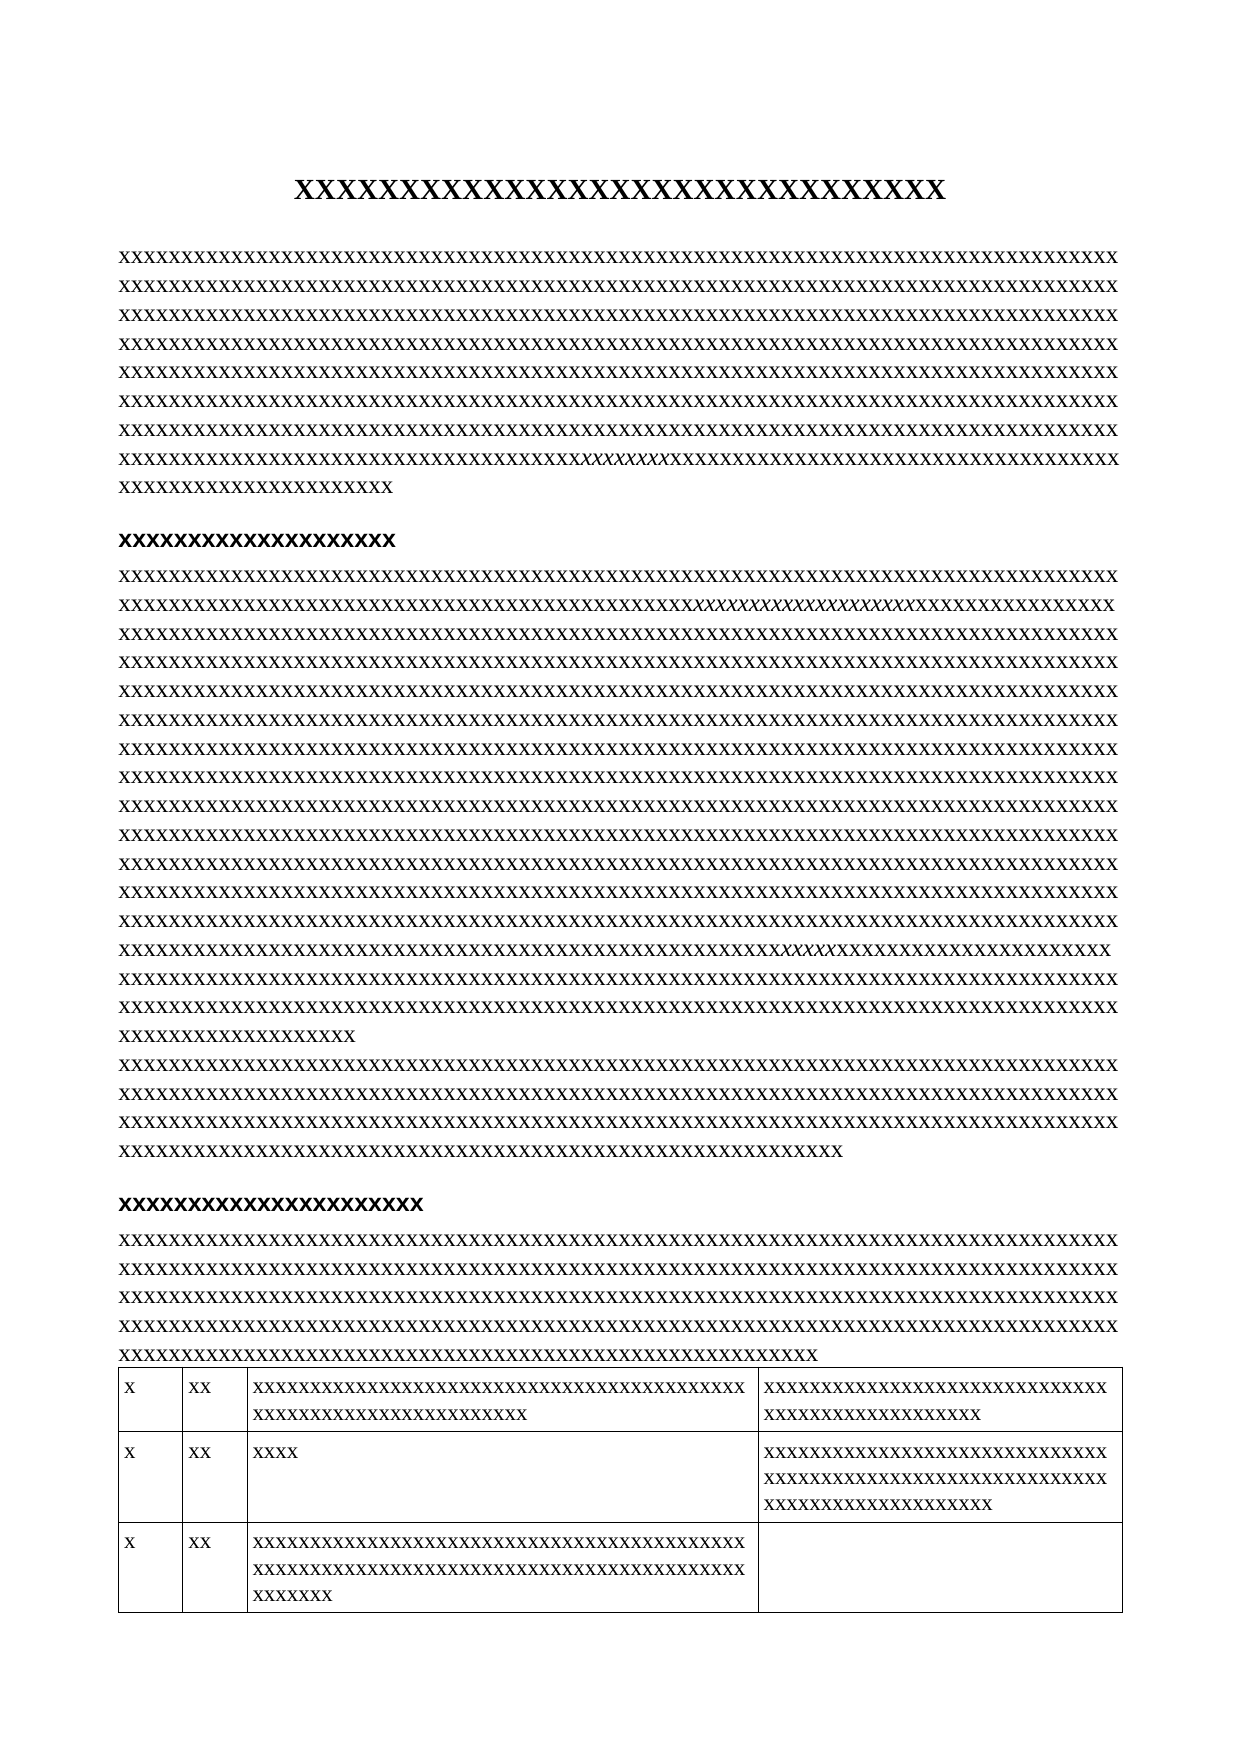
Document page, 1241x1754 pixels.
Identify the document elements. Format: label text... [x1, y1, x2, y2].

text xxxxxxxxxxxxxxxxxxxxxxxxxxxxxxxxxxxxxxxxxxxxxxxxxxxxxxxxxxxxxxxxxxxxxxxxxxxxxxxxxxxxxxxxxxxxxxxxxxxxxxxxxxxxxxxxxxxxxxxxxxxxxxxxxxxxxxxxxxxxxxxxxxxxxxxxxxxxxxxxxxxxxxxxxxxxxxxxxxxxxxxxxxxxxxxxxxxxxxxxxxxxxxxxxxxxxxxxxxxxxxxxxxxxxxxxxxxxxxxxxxxxxxxxxxxxxxxxxxxxxxxxxxxxxxxxxxxxxxxxxxxxxxxxxxxxxxxxxxxxxxxxxxxxxxxxxxxxxxxxxxxxxxxxxxxxxxxxxxxxxxxxxxxxxxxxxxxxxxxxxxxxxxxxxxxxxxxxxxxxxxxxxxxxxxxxxxxxxxxxxxxxxxxxxxxxxxxxxxxxxxxxxxxxxxxxxxxxxxxxxxxxxxxxxxxxxxxxxxxxxxxxxxxxxxxxxxxxxxxxxxxxxxxxxxxxxxxxxxxxxxxxxxxxxxxxxxxxxxxxxxxxxxxxxxxxxxxxxxxxxxxxxxxxxxxxxxxxxxxxxxxxxxxxxxxxxxxxxxxxxxxxxxxxxxxxxxxxxxxxxxxxxxxxxxxxxxxxxxxxxxxxxxxxxxxxxxxxxxxxxxxxxxxxxxxxxxxxxxxxxxxxxxxxxxxxxxxxxxxxxxxxxxxxxxxxxxxxxxxxxxxxxxxxxxxxxxxxxxxxxxxxxxxxxxxxxxxxxxxxxxxxxxxxxxxxxxxxxxxxxxxxxxxxxxxxxxxxxxxxxxxxxxxxxxxxxxxxxxxxxxxxxxxxxxxxxxxxxxxxxxxxxxxxxxxxxxxxxxxxxxxxxxxxxxxxxxxxxxxxxxxxxxxxxxxxxxxxxxxxxxxxxxxxxxxxxxxxxxxxxxxxxxxxxxxxxxxxxxxxxxxxxxxxxxxxxxxxxxxxxxxxxxxxxxxxxxxxxxxxxxxxxxxxxxxxxxxxxxxxxxxxxxxxxxxxxxxxxxxxxxxxxxxxxxxxxxxxxxxxxxxxxxxxxxxxxxxxxxxxxxxxxxxxxxxxxxxxxxxxxxxxxxxxxxxxxxxxxxxxxxxxxxxxxxxxxxxxxxxxxxxxxxxxxxxxxxxxxxxxxxxxxxxxxxxxxxxxxxxxxxxxxxxxxxxxxxxxxxxxxxxxxxxxxxxxxxxxxxxxxxxxxxxxxxxxxxxxxxxxxxxxxxxxxxxxxxxxxxxxxxxxxxxxxxxxxxxxxxxxxxxxxxxxxxxxxxxxxxxxxxxxxxxxxxxxxxxxxxxxxxxxxxxxxxxxxxxxxxxxx [118, 559, 1122, 1048]
table_cell xxxxxxxxxxxxxxxxxxxxxxxxxxxxxxxxxxxxxxxxxxxxxxxxxxxxxxxxxxxxxxxxxxxxxxxxxxxxxxxx [759, 1432, 1122, 1522]
table_header xxxxxxxxxxxxxxxxxxxxxxxxxxxxxxxxxxxxxxxxxxxxxxxxx [759, 1368, 1122, 1431]
table_cell [759, 1523, 1122, 1612]
table_cell x [119, 1432, 182, 1522]
table_header xxxxxxxxxxxxxxxxxxxxxxxxxxxxxxxxxxxxxxxxxxxxxxxxxxxxxxxxxxxxxxxxxxx [248, 1368, 758, 1431]
subtitle xxxxxxxxxxxxxxxxxxxxxx [118, 1188, 1122, 1217]
table_cell xxxx [248, 1432, 758, 1522]
subtitle xxxxxxxxxxxxxxxxxxxxxxxxxxxxxxx [118, 172, 1122, 205]
table_cell xx [183, 1523, 247, 1612]
text xxxxxxxxxxxxxxxxxxxxxxxxxxxxxxxxxxxxxxxxxxxxxxxxxxxxxxxxxxxxxxxxxxxxxxxxxxxxxxxxxxxxxxxxxxxxxxxxxxxxxxxxxxxxxxxxxxxxxxxxxxxxxxxxxxxxxxxxxxxxxxxxxxxxxxxxxxxxxxxxxxxxxxxxxxxxxxxxxxxxxxxxxxxxxxxxxxxxxxxxxxxxxxxxxxxxxxxxxxxxxxxxxxxxxxxxxxxxxxxxxxxxxxxxxxxxxxxxxxxxxxxxxxxxxxxxxxxxxxxxxxxxxxxxxxxxxxxxxxxxxxxxxxxxxxxxxxxxxxxxxxxxxxxxxxxxxxxxxxxxxxxxxxxxxxxxxxxxxxxxxxxxxxxxxxxxxxxx [118, 1223, 1122, 1367]
table_cell x [119, 1523, 182, 1612]
table_cell xx [183, 1432, 247, 1522]
table_cell xxxxxxxxxxxxxxxxxxxxxxxxxxxxxxxxxxxxxxxxxxxxxxxxxxxxxxxxxxxxxxxxxxxxxxxxxxxxxxxxxxxxxxxxxxxxx [248, 1523, 758, 1612]
text xxxxxxxxxxxxxxxxxxxxxxxxxxxxxxxxxxxxxxxxxxxxxxxxxxxxxxxxxxxxxxxxxxxxxxxxxxxxxxxxxxxxxxxxxxxxxxxxxxxxxxxxxxxxxxxxxxxxxxxxxxxxxxxxxxxxxxxxxxxxxxxxxxxxxxxxxxxxxxxxxxxxxxxxxxxxxxxxxxxxxxxxxxxxxxxxxxxxxxxxxxxxxxxxxxxxxxxxxxxxxxxxxxxxxxxxxxxxxxxxxxxxxxxxxxxxxxxxxxxxxxxxxxxxxxxxxxxxxxxxxxxxxxxxxxxxxxxxxx [118, 1048, 1122, 1163]
table_header x [119, 1368, 182, 1431]
text xxxxxxxxxxxxxxxxxxxxxxxxxxxxxxxxxxxxxxxxxxxxxxxxxxxxxxxxxxxxxxxxxxxxxxxxxxxxxxxxxxxxxxxxxxxxxxxxxxxxxxxxxxxxxxxxxxxxxxxxxxxxxxxxxxxxxxxxxxxxxxxxxxxxxxxxxxxxxxxxxxxxxxxxxxxxxxxxxxxxxxxxxxxxxxxxxxxxxxxxxxxxxxxxxxxxxxxxxxxxxxxxxxxxxxxxxxxxxxxxxxxxxxxxxxxxxxxxxxxxxxxxxxxxxxxxxxxxxxxxxxxxxxxxxxxxxxxxxxxxxxxxxxxxxxxxxxxxxxxxxxxxxxxxxxxxxxxxxxxxxxxxxxxxxxxxxxxxxxxxxxxxxxxxxxxxxxxxxxxxxxxxxxxxxxxxxxxxxxxxxxxxxxxxxxxxxxxxxxxxxxxxxxxxxxxxxxxxxxxxxxxxxxxxxxxxxxxxxxxxxxxxxxxxxxxxxxxxxxxxxxxxxxxxxxxxxxxxxxxxxxxxxxxxxxxxxxxxxxxxxxxxxxxxxxxxxxxxxxxxxxxxxxxxxxxxxxxxxxxxxxxxxxxxxxxxxxxxxxxxxxxxxxxxxxxxxxxxxxxxxxxxxxxxxxxxxxxxxxxxxxxxxxxxxxxxxxxxxxxxxxxxxxxxxxxxxxxxxxxxxxx [118, 240, 1122, 499]
table_header xx [183, 1368, 247, 1431]
subtitle xxxxxxxxxxxxxxxxxxxx [118, 524, 1122, 553]
